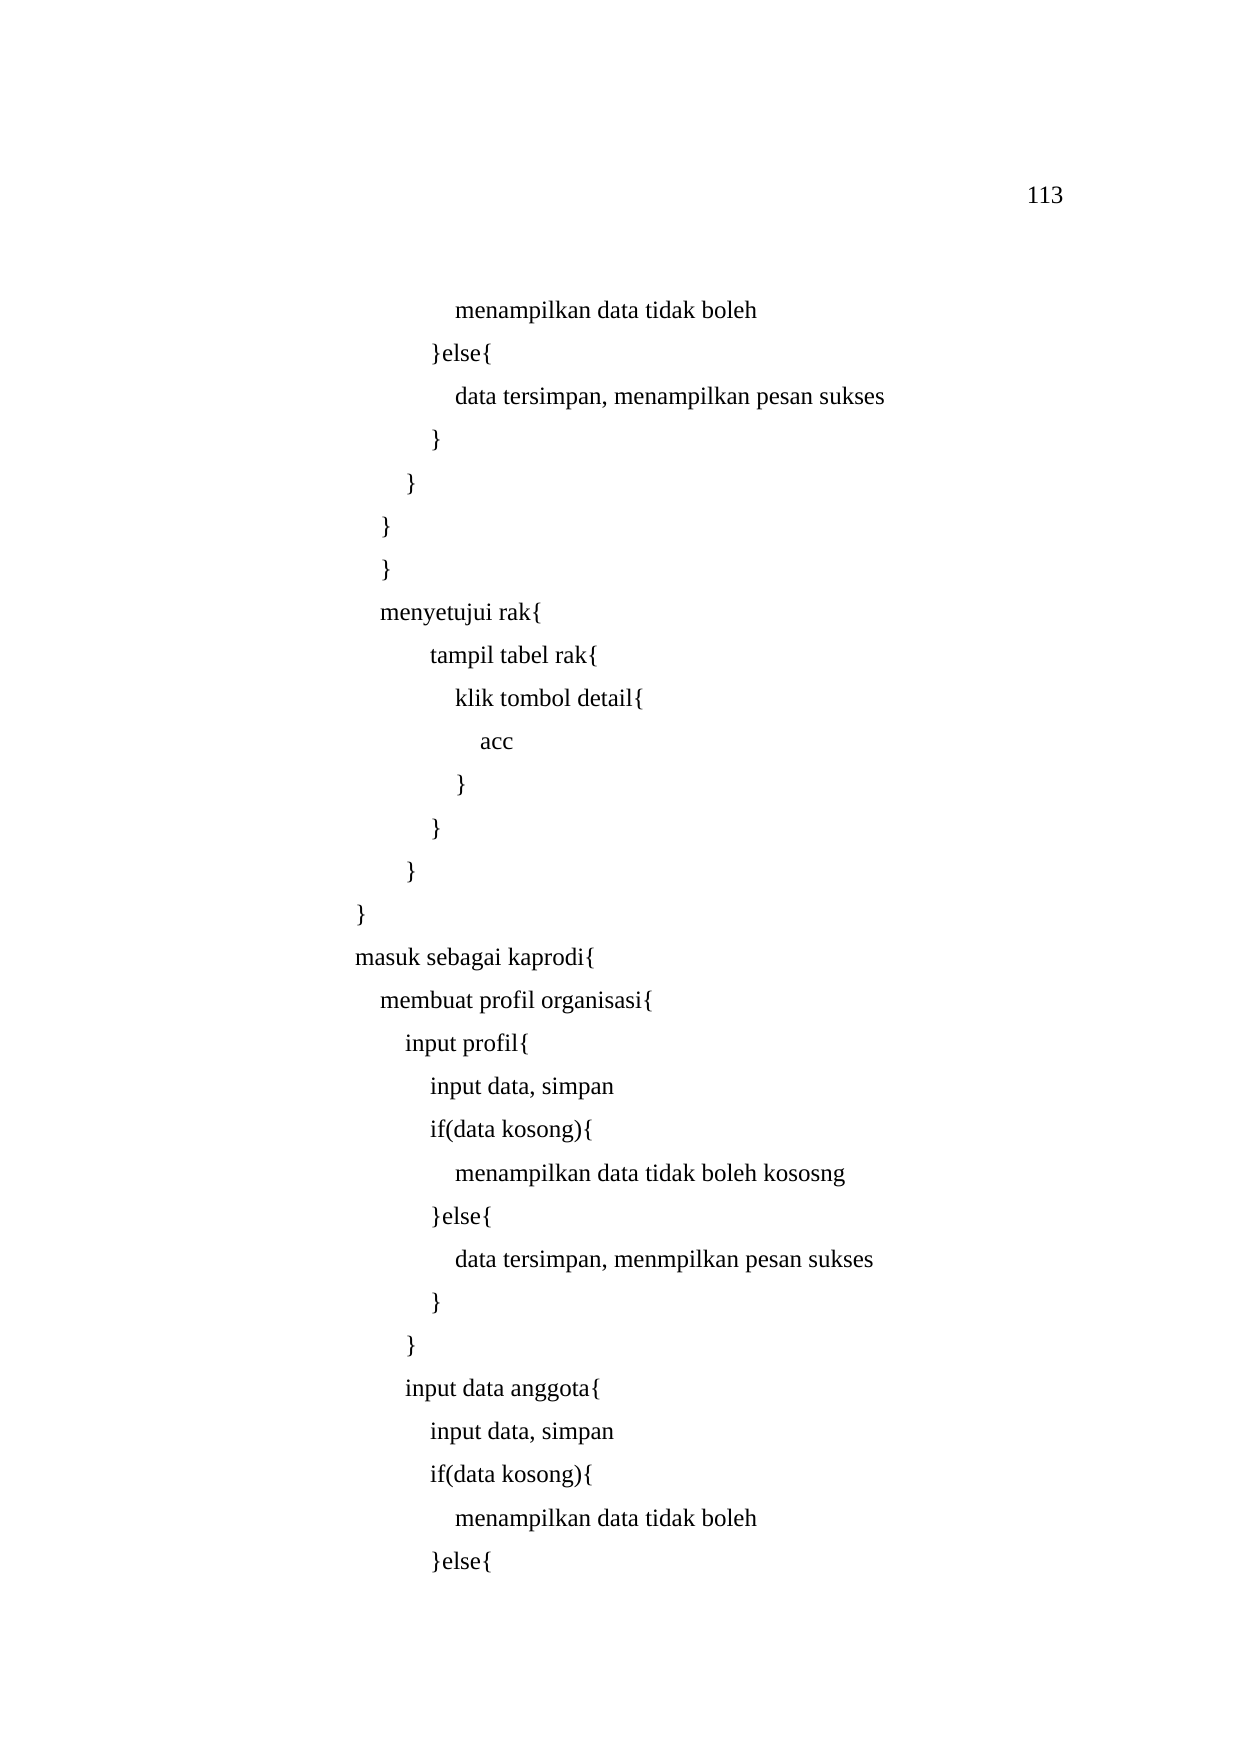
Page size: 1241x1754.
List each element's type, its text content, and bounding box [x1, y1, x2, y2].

text membuat profil organisasi{ [330, 985, 1063, 1014]
text }else{ [330, 1546, 1063, 1574]
text menampilkan data tidak boleh [330, 1503, 1063, 1531]
text klik tombol detail{ [330, 683, 1063, 712]
text data tersimpan, menampilkan pesan sukses [330, 381, 1063, 410]
text input data anggota{ [330, 1373, 1063, 1402]
text } [330, 1287, 1063, 1316]
text } [330, 511, 1063, 539]
text acc [330, 726, 1063, 755]
text } [330, 856, 1063, 884]
text } [330, 769, 1063, 798]
text menampilkan data tidak boleh [330, 295, 1063, 324]
text input profil{ [330, 1028, 1063, 1057]
text } [330, 554, 1063, 583]
text } [330, 1330, 1063, 1359]
text menampilkan data tidak boleh kososng [330, 1158, 1063, 1186]
text menyetujui rak{ [330, 597, 1063, 626]
text } [330, 468, 1063, 496]
text input data, simpan [330, 1071, 1063, 1100]
text if(data kosong){ [330, 1114, 1063, 1143]
text } [330, 424, 1063, 453]
text masuk sebagai kaprodi{ [330, 942, 1063, 971]
text } [330, 813, 1063, 841]
text input data, simpan [330, 1416, 1063, 1445]
text }else{ [330, 1201, 1063, 1229]
text } [330, 899, 1063, 928]
text if(data kosong){ [330, 1459, 1063, 1488]
text }else{ [330, 338, 1063, 367]
text data tersimpan, menmpilkan pesan sukses [330, 1244, 1063, 1273]
text tampil tabel rak{ [330, 640, 1063, 669]
